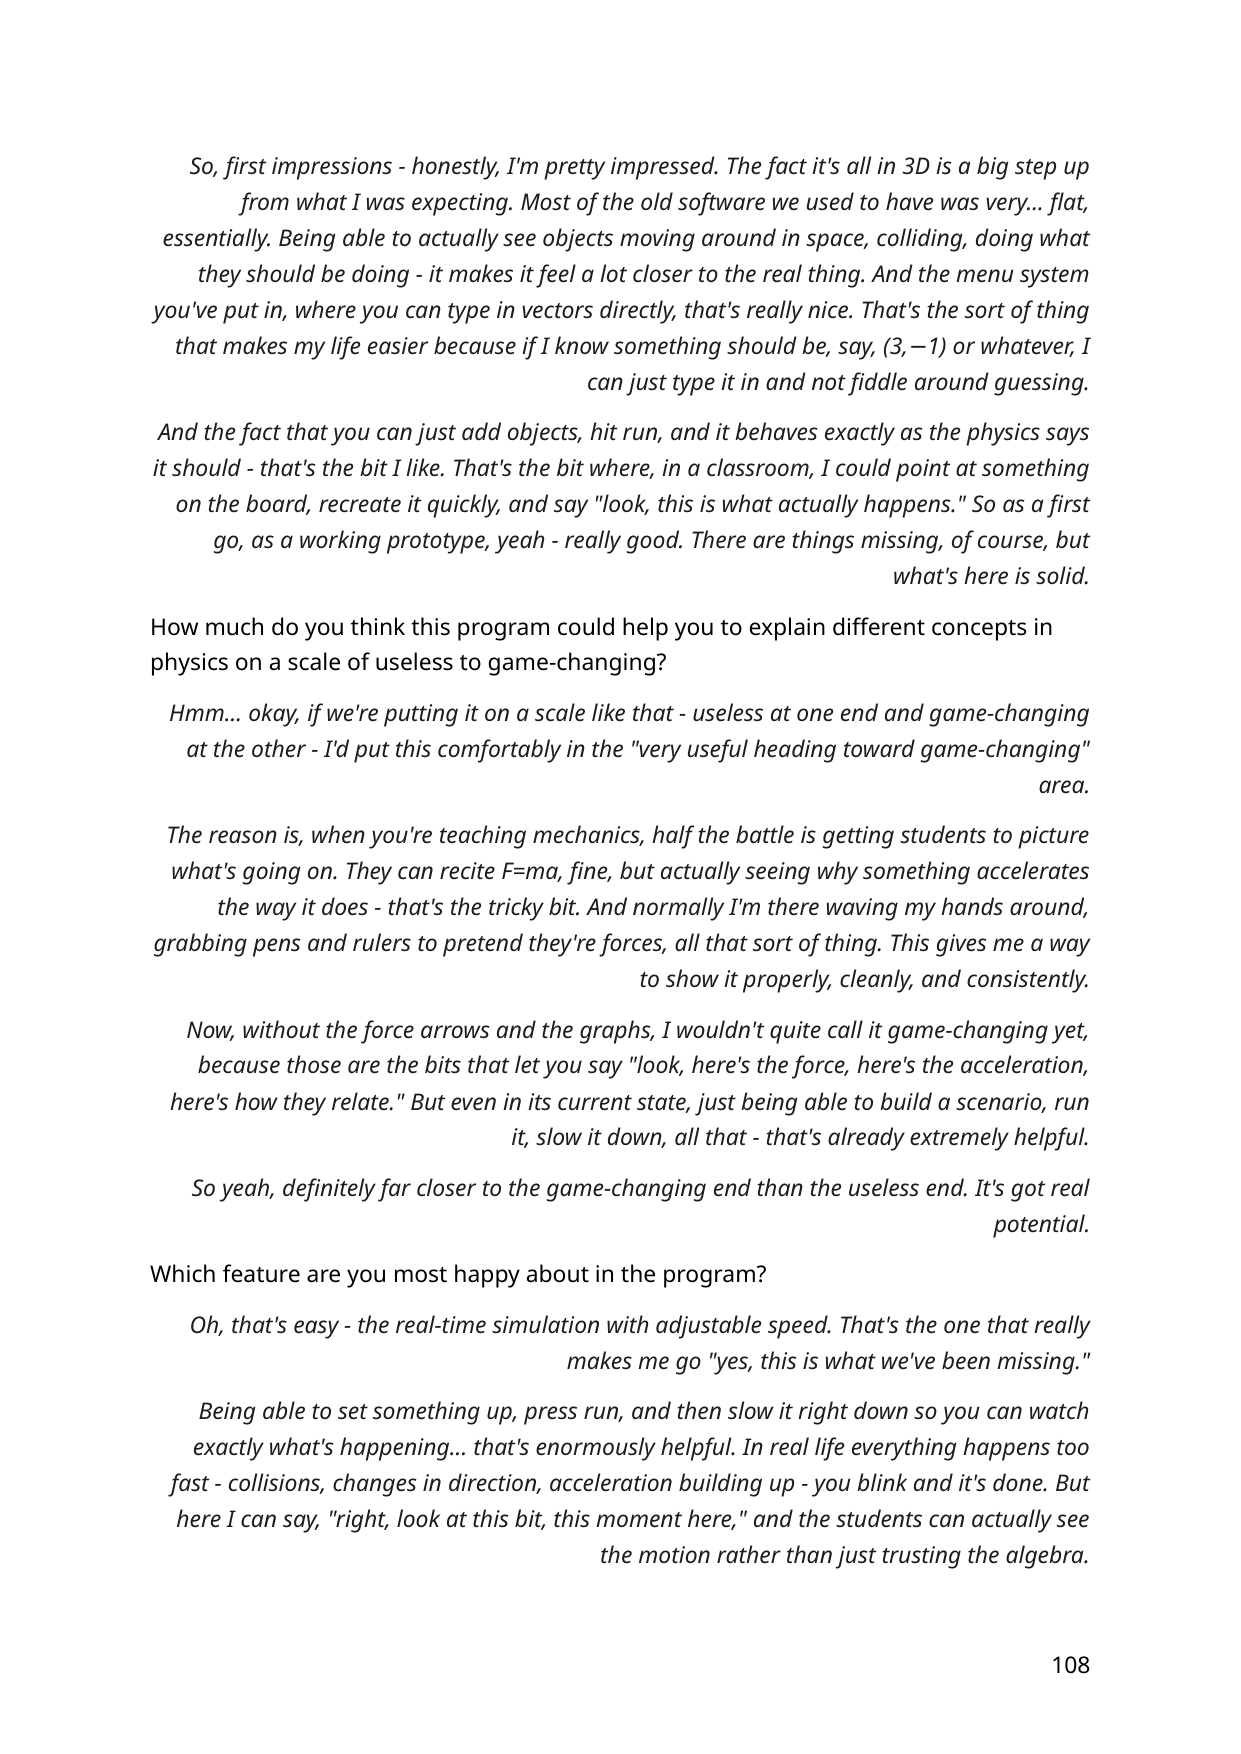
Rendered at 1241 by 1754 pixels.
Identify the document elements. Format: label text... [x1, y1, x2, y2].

text Which feature are you most happy about in the program? [150, 1258, 1090, 1289]
text Oh, that's easy - the real-time simulation with adjustable speed. That's the one that really makes me go "yes, this is what we've been missing." [150, 1309, 1090, 1376]
text Now, without the force arrows and the graphs, I wouldn't quite call it game-changing yet, because those are the bits that let you say "look, here's the force, here's the acceleration, here's how they relate." But even in its current state, just being able to build a scenario, run it, slow it down, all that - that's already extremely helpful. [150, 1013, 1090, 1153]
text So, first impressions - honestly, I'm pretty impressed. The fact it's all in 3D is a big step up from what I was expecting. Most of the old software we used to have was very... flat, essentially. Being able to actually see objects moving around in space, colliding, doing what they should be doing - it makes it feel a lot closer to the real thing. And the menu system you've put in, where you can type in vectors directly, that's really nice. That's the sort of thing that makes my life easier because if I know something should be, say, (3,−1) or whatever, I can just type it in and not fiddle around guessing. [150, 150, 1090, 397]
text So yeah, definitely far closer to the game-changing end than the useless end. It's got real potential. [150, 1172, 1090, 1239]
text How much do you think this program could help you to explain different concepts in physics on a scale of useless to game-changing? [150, 610, 1090, 678]
text Hmm... okay, if we're putting it on a scale like that - useless at one end and game-changing at the other - I'd put this comfortably in the "very useful heading toward game-changing" area. [150, 697, 1090, 800]
text Being able to set something up, press run, and then slow it right down so you can watch exactly what's happening... that's enormously helpful. In real life everything happens too fast - collisions, changes in direction, acceleration building up - you blink and it's done. But here I can say, "right, look at this bit, this moment here," and the students can actually see the motion rather than just trusting the algebra. [150, 1395, 1090, 1570]
text And the fact that you can just add objects, hit run, and it behaves exactly as the physics says it should - that's the bit I like. That's the bit where, in a classroom, I could point at something on the board, recreate it quickly, and say "look, this is what actually happens." So as a first go, as a working prototype, yeah - really good. There are things missing, of course, but what's here is solid. [150, 416, 1090, 591]
text The reason is, when you're teaching mechanics, half the battle is getting students to picture what's going on. They can recite F=ma, fine, but actually seeing why something accelerates the way it does - that's the tricky bit. And normally I'm there waving my hands around, grabbing pens and rulers to pretend they're forces, all that sort of thing. This gives me a way to show it properly, cleanly, and consistently. [150, 819, 1090, 994]
